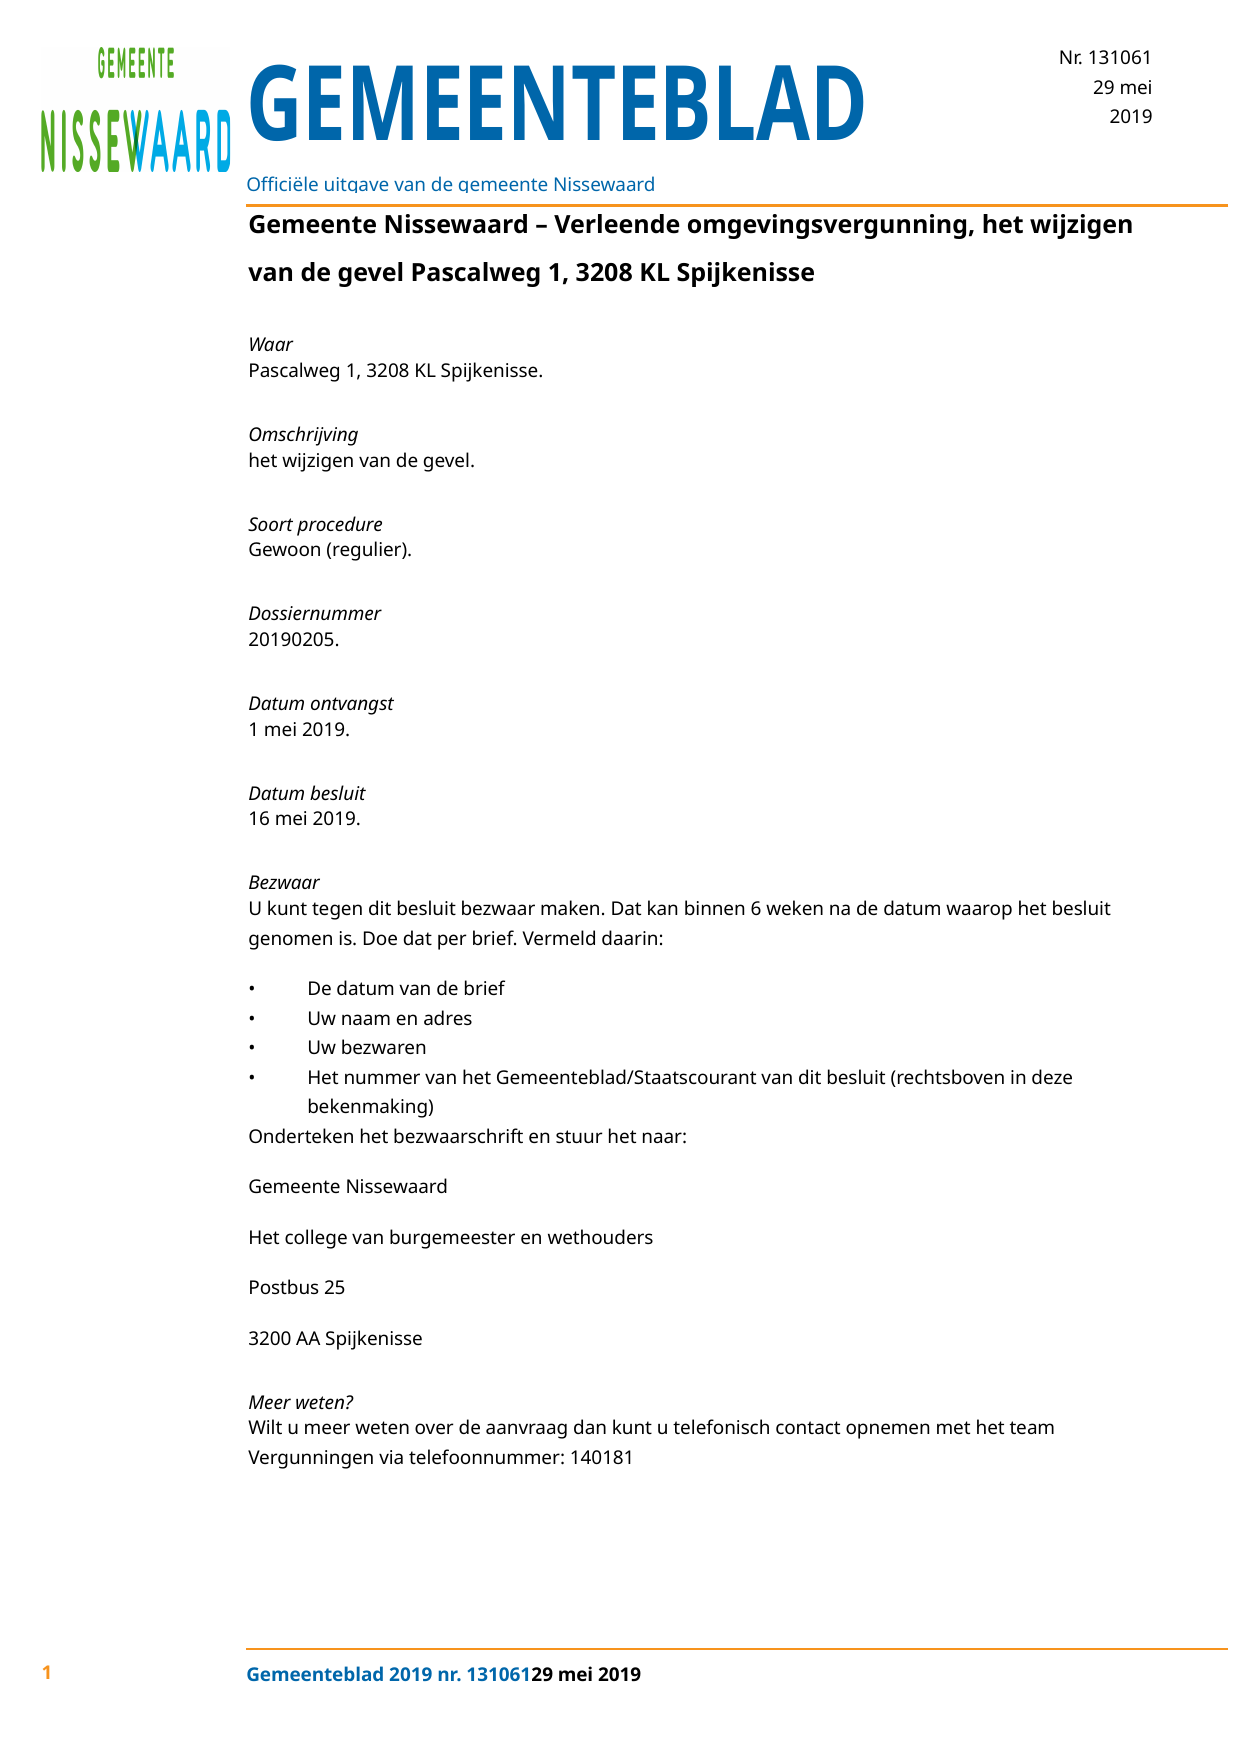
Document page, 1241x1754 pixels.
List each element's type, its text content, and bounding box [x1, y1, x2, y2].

picture [201, 122, 206, 138]
text Het college van burgemeester en wethouders [248, 1224, 1152, 1250]
list De datum van de brief [248, 975, 1152, 1001]
picture [41, 47, 231, 172]
text 16 mei 2019. [248, 806, 1152, 831]
text Gemeente Nissewaard – Verleende omgevingsvergunning, het wijzigen van de gevel Pascalweg 1, 3208 KL Spijkenisse [248, 207, 1152, 288]
text Omschrijving [248, 421, 1152, 447]
text Waar [248, 331, 1152, 357]
text Gemeente Nissewaard [248, 1174, 1152, 1199]
text Dossiernummer [248, 601, 1152, 626]
text Datum besluit [248, 780, 1152, 806]
text Onderteken het bezwaarschrift en stuur het naar: [248, 1123, 1152, 1149]
text Datum ontvangst [248, 690, 1152, 716]
list Het nummer van het Gemeenteblad/Staatscourant van dit besluit (rechtsboven in deze bekenmaking) [248, 1064, 1152, 1119]
text Postbus 25 [248, 1274, 1152, 1300]
text Wilt u meer weten over de aanvraag dan kunt u telefonisch contact opnemen met het team Vergunningen via telefoonnummer: 140181 [248, 1414, 1152, 1470]
text Gewoon (regulier). [248, 537, 1152, 562]
text het wijzigen van de gevel. [248, 447, 1152, 473]
list Uw naam en adres [248, 1005, 1152, 1031]
picture [154, 157, 165, 172]
picture [200, 151, 206, 172]
text Pascalweg 1, 3208 KL Spijkenisse. [248, 357, 1152, 383]
text 3200 AA Spijkenisse [248, 1325, 1152, 1351]
text 1 mei 2019. [248, 716, 1152, 742]
text Meer weten? [248, 1389, 1152, 1414]
text U kunt tegen dit besluit bezwaar maken. Dat kan binnen 6 weken na de datum waarop het besluit genomen is. Doe dat per brief. Vermeld daarin: [248, 895, 1152, 951]
text 20190205. [248, 626, 1152, 652]
text Bezwaar [248, 869, 1152, 895]
text Soort procedure [248, 511, 1152, 537]
list Uw bezwaren [248, 1034, 1152, 1060]
picture [176, 157, 187, 172]
picture [222, 122, 227, 160]
